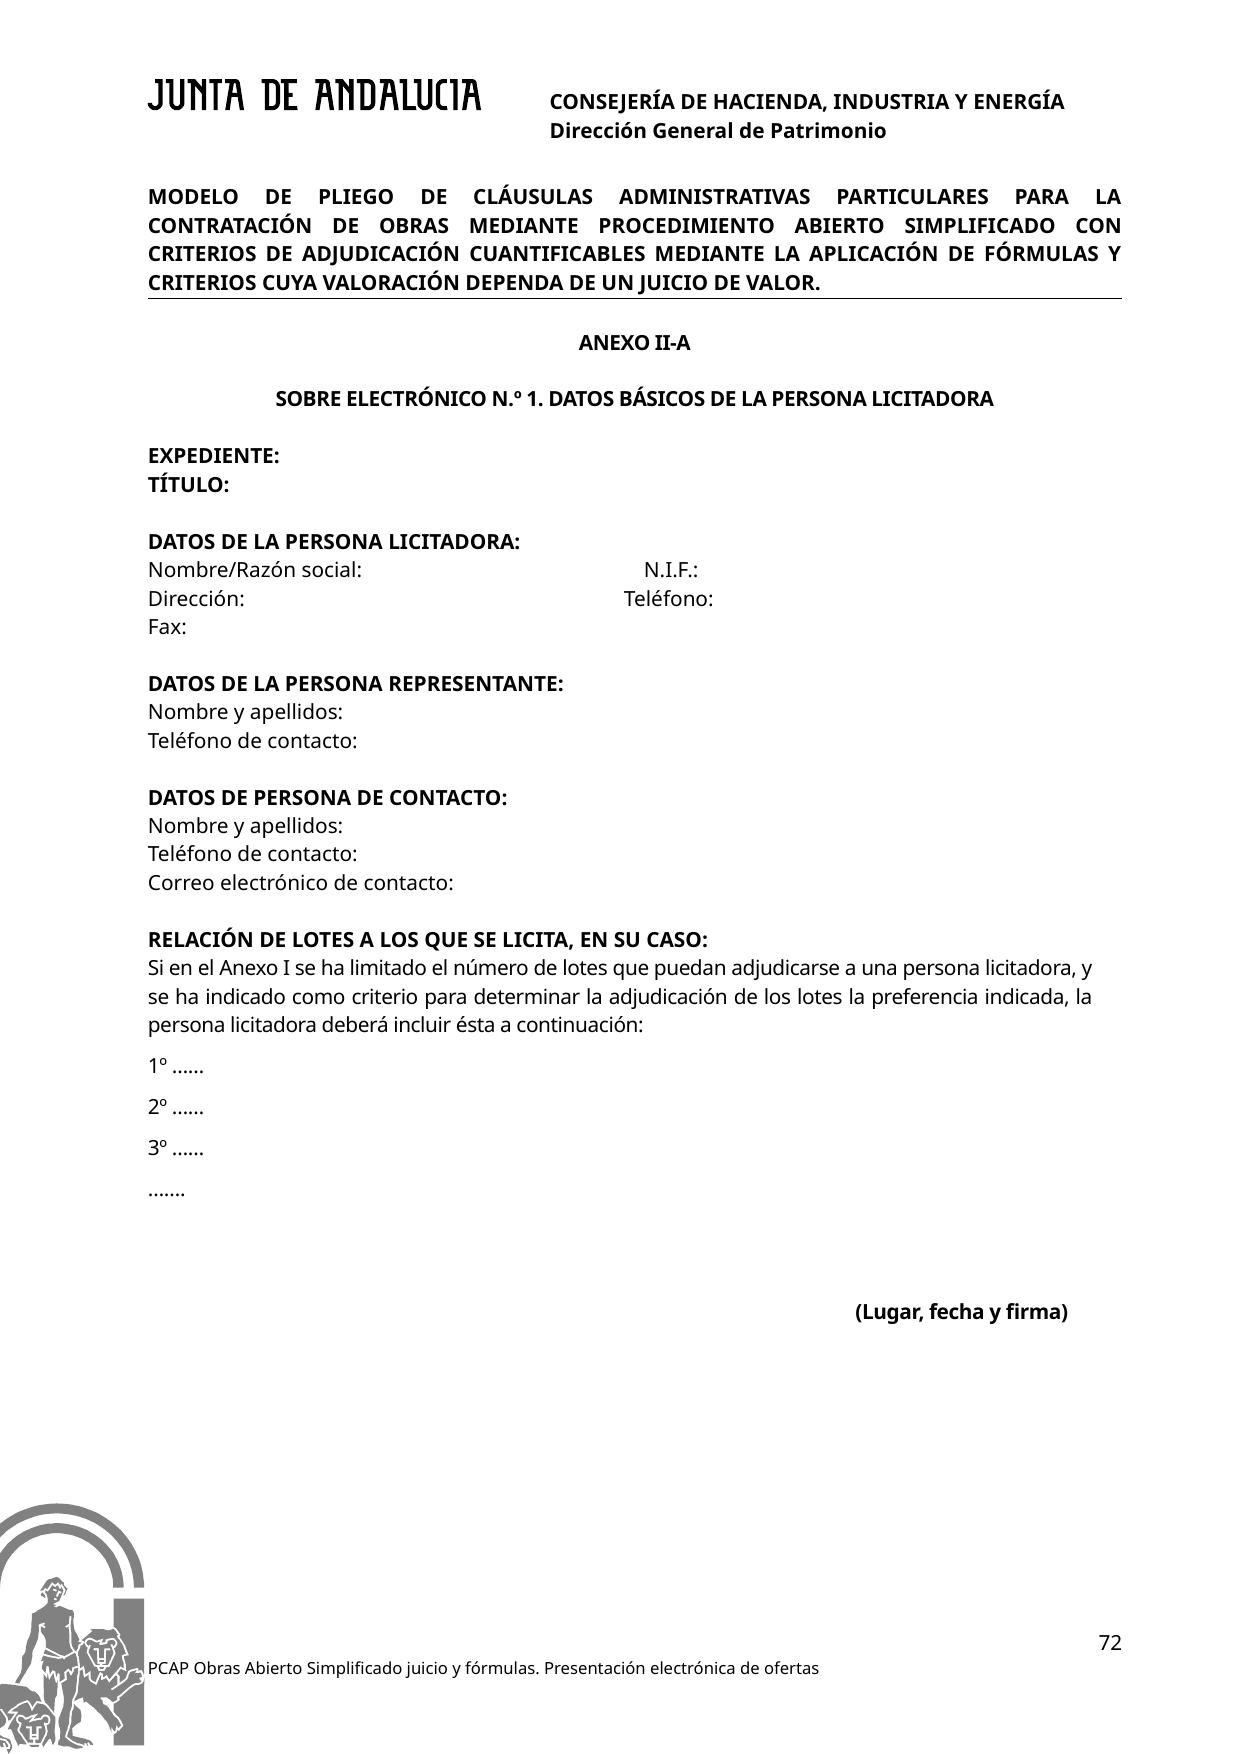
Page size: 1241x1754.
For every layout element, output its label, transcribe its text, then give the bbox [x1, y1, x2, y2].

list ANEXO II-A [148, 328, 1122, 356]
list Nombre y apellidos: [148, 697, 1093, 726]
list Nombre y apellidos: [148, 811, 1093, 839]
list Teléfono de contacto: [148, 726, 1093, 754]
text (Lugar, fecha y firma) [148, 1297, 1093, 1327]
list Teléfono de contacto: [148, 839, 1093, 868]
text 2º …… [148, 1092, 1093, 1121]
text 1º …… [148, 1051, 1093, 1079]
list TÍTULO: [148, 470, 1093, 498]
list Fax: [148, 612, 1093, 641]
list DATOS DE LA PERSONA REPRESENTANTE: [148, 669, 1093, 697]
list SOBRE ELECTRÓNICO N.º 1. DATOS BÁSICOS DE LA PERSONA LICITADORA [148, 384, 1122, 413]
list RELACIÓN DE LOTES A LOS QUE SE LICITA, EN SU CASO: [148, 925, 1093, 953]
text 3º …… [148, 1133, 1093, 1161]
text ……. [148, 1174, 1093, 1202]
list Nombre/Razón social: N.I.F.: [148, 555, 1093, 584]
list DATOS DE LA PERSONA LICITADORA: [148, 527, 1093, 555]
list DATOS DE PERSONA DE CONTACTO: [148, 783, 1093, 811]
list EXPEDIENTE: [148, 441, 1093, 470]
list Correo electrónico de contacto: [148, 868, 1093, 896]
list Dirección: Teléfono: [148, 584, 1093, 612]
text Si en el Anexo I se ha limitado el número de lotes que puedan adjudicarse a una persona licitadora, y se ha indicado como criterio para determinar la adjudicación de los lotes la preferencia indicada, la persona licitadora deberá incluir ésta a continuación: [148, 953, 1093, 1039]
list MODELO DE PLIEGO DE CLÁUSULAS ADMINISTRATIVAS PARTICULARES PARA LA CONTRATACIÓN DE OBRAS MEDIANTE PROCEDIMIENTO ABIERTO SIMPLIFICADO CON CRITERIOS DE ADJUDICACIÓN CUANTIFICABLES MEDIANTE LA APLICACIÓN DE FÓRMULAS Y CRITERIOS CUYA VALORACIÓN DEPENDA DE UN JUICIO DE VALOR. [148, 182, 1122, 298]
